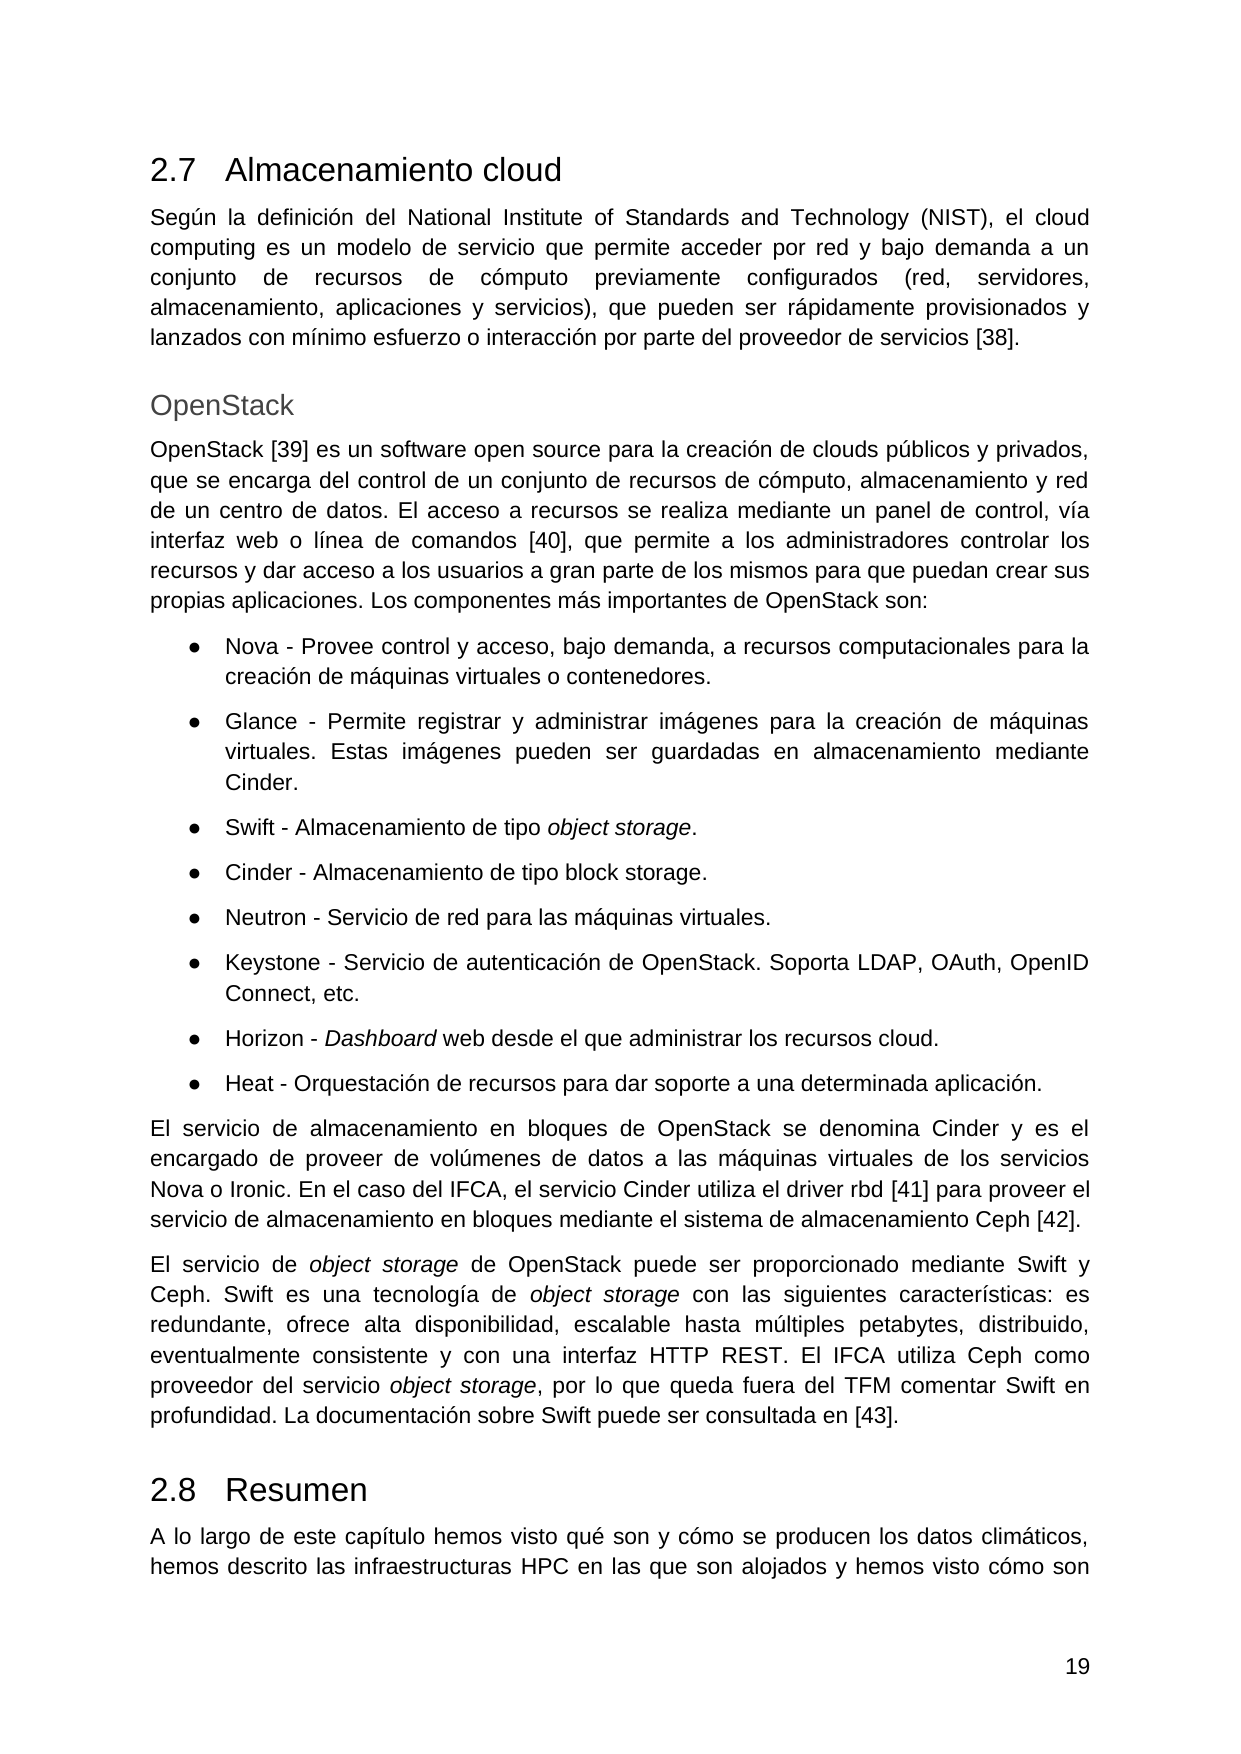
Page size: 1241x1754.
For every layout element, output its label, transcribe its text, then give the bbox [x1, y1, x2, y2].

list Horizon - Dashboard web desde el que administrar los recursos cloud. [187, 1025, 1090, 1051]
list Cinder - Almacenamiento de tipo block storage. [187, 859, 1090, 885]
list Swift - Almacenamiento de tipo object storage. [187, 814, 1090, 840]
subtitle Resumen [150, 1470, 1090, 1508]
text Según la definición del National Institute of Standards and Technology (NIST), el cloud computing es un modelo de servicio que permite acceder por red y bajo demanda a un conjunto de recursos de cómputo previamente configurados (red, servidores, almacenamiento, aplicaciones y servicios), que pueden ser rápidamente provisionados y lanzados con mínimo esfuerzo o interacción por parte del proveedor de servicios [38]. [150, 203, 1090, 351]
text A lo largo de este capítulo hemos visto qué son y cómo se producen los datos climáticos, hemos descrito las infraestructuras HPC en las que son alojados y hemos visto cómo son [150, 1523, 1090, 1580]
list Glance - Permite registrar y administrar imágenes para la creación de máquinas virtuales. Estas imágenes pueden ser guardadas en almacenamiento mediante Cinder. [187, 708, 1090, 795]
text OpenStack [39] es un software open source para la creación de clouds públicos y privados, que se encarga del control de un conjunto de recursos de cómputo, almacenamiento y red de un centro de datos. El acceso a recursos se realiza mediante un panel de control, vía interfaz web o línea de comandos [40], que permite a los administradores controlar los recursos y dar acceso a los usuarios a gran parte de los mismos para que puedan crear sus propias aplicaciones. Los componentes más importantes de OpenStack son: [150, 436, 1090, 614]
list Nova - Provee control y acceso, bajo demanda, a recursos computacionales para la creación de máquinas virtuales o contenedores. [187, 633, 1090, 689]
text El servicio de almacenamiento en bloques de OpenStack se denomina Cinder y es el encargado de proveer de volúmenes de datos a las máquinas virtuales de los servicios Nova o Ironic. En el caso del IFCA, el servicio Cinder utiliza el driver rbd [41] para proveer el servicio de almacenamiento en bloques mediante el sistema de almacenamiento Ceph [42]. [150, 1115, 1090, 1232]
list Heat - Orquestación de recursos para dar soporte a una determinada aplicación. [187, 1070, 1090, 1096]
list Keystone - Servicio de autenticación de OpenStack. Soporta LDAP, OAuth, OpenID Connect, etc. [187, 949, 1090, 1006]
subtitle OpenStack [150, 388, 1090, 421]
list Neutron - Servicio de red para las máquinas virtuales. [187, 904, 1090, 930]
subtitle Almacenamiento cloud [150, 150, 1090, 188]
text El servicio de object storage de OpenStack puede ser proporcionado mediante Swift y Ceph. Swift es una tecnología de object storage con las siguientes características: es redundante, ofrece alta disponibilidad, escalable hasta múltiples petabytes, distribuido, eventualmente consistente y con una interfaz HTTP REST. El IFCA utiliza Ceph como proveedor del servicio object storage, por lo que queda fuera del TFM comentar Swift en profundidad. La documentación sobre Swift puede ser consultada en [43]. [150, 1251, 1090, 1428]
